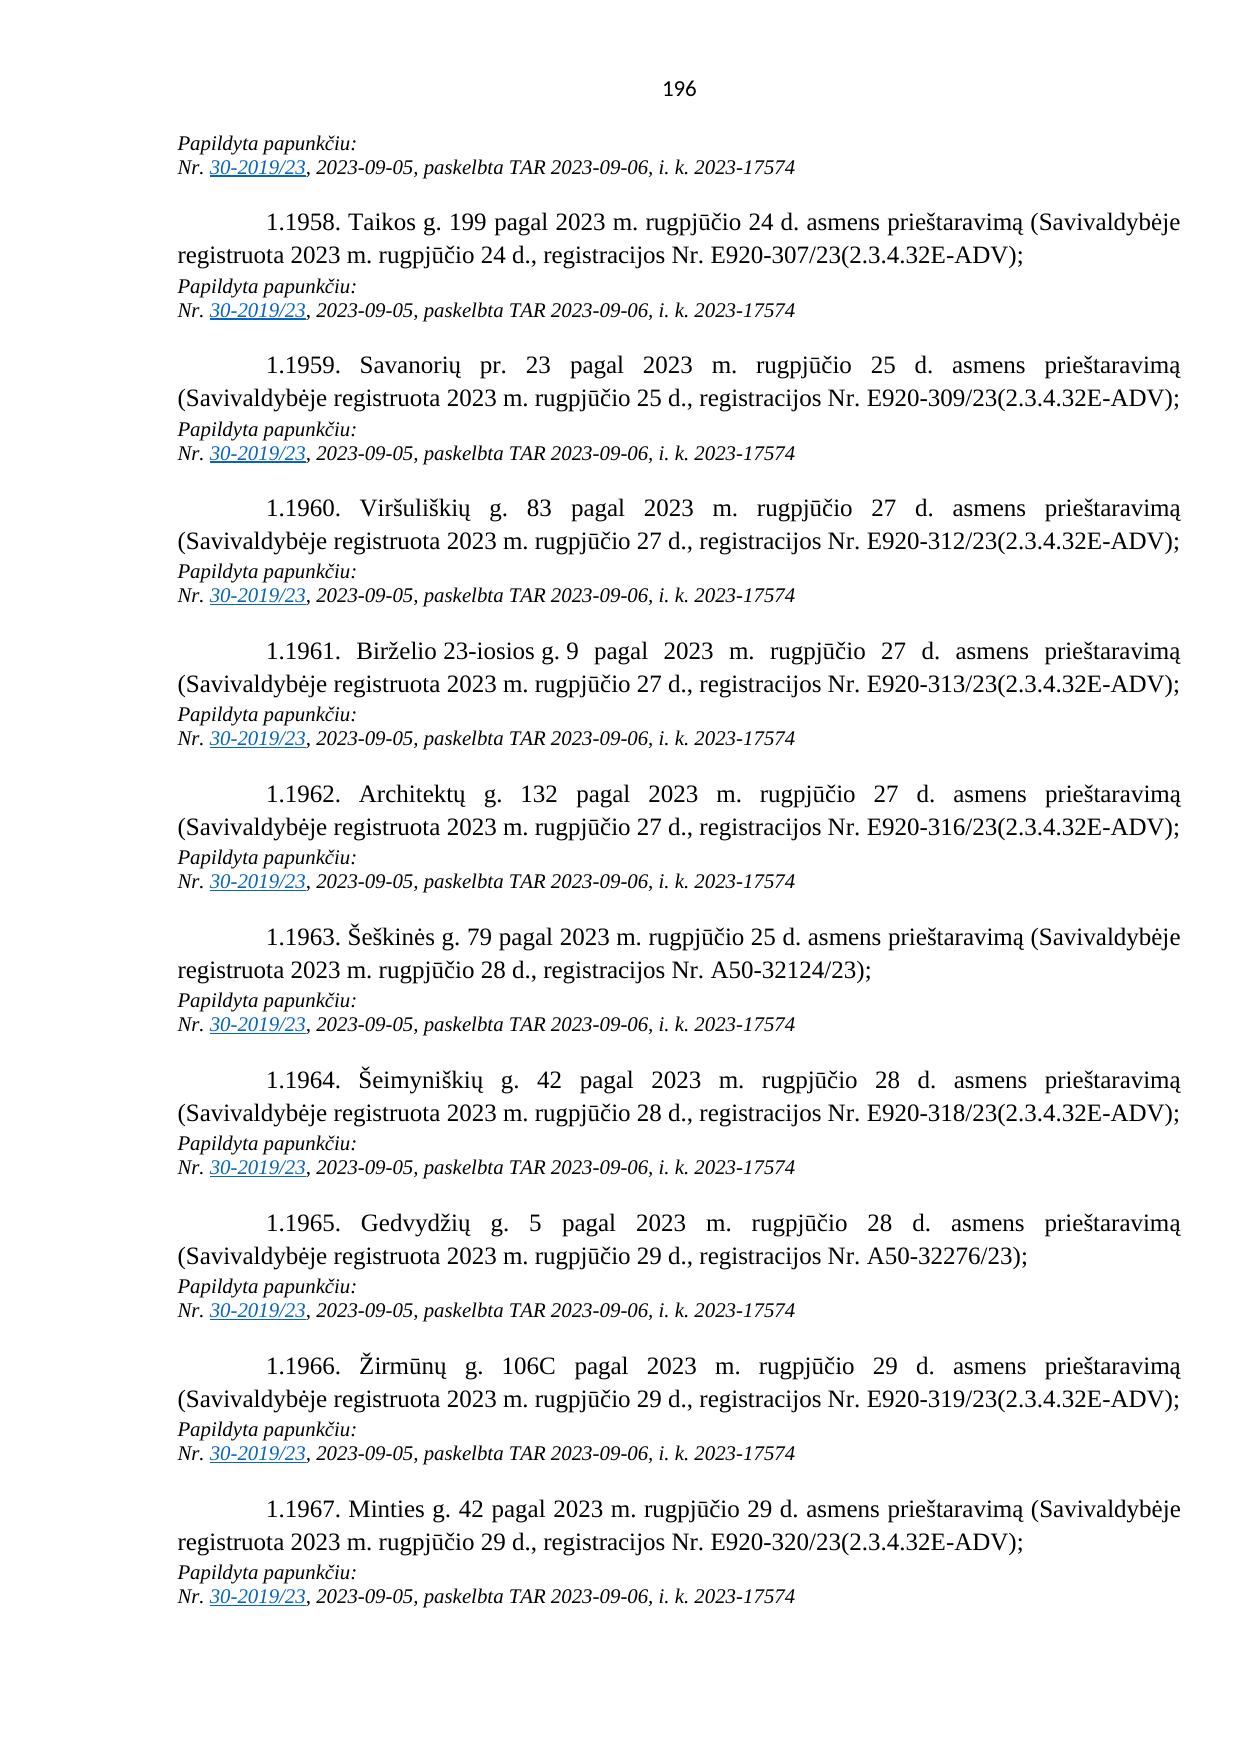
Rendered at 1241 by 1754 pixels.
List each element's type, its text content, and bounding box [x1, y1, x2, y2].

text Nr. 30-2019/23, 2023-09-05, paskelbta TAR 2023-09-06, i. k. 2023-17574 [177, 155, 1181, 179]
text Nr. 30-2019/23, 2023-09-05, paskelbta TAR 2023-09-06, i. k. 2023-17574 [177, 1155, 1181, 1179]
text 1.1963. Šeškinės g. 79 pagal 2023 m. rugpjūčio 25 d. asmens prieštaravimą (Savivaldybėje registruota 2023 m. rugpjūčio 28 d., registracijos Nr. A50-32124/23); [177, 922, 1181, 984]
text Nr. 30-2019/23, 2023-09-05, paskelbta TAR 2023-09-06, i. k. 2023-17574 [177, 869, 1181, 893]
text 1.1960. Viršuliškių g. 83 pagal 2023 m. rugpjūčio 27 d. asmens prieštaravimą (Savivaldybėje registruota 2023 m. rugpjūčio 27 d., registracijos Nr. E920-312/23(2.3.4.32E-ADV); [177, 493, 1181, 555]
text Papildyta papunkčiu: [177, 1131, 1181, 1155]
text 1.1965. Gedvydžių g. 5 pagal 2023 m. rugpjūčio 28 d. asmens prieštaravimą (Savivaldybėje registruota 2023 m. rugpjūčio 29 d., registracijos Nr. A50-32276/23); [177, 1208, 1181, 1270]
text Papildyta papunkčiu: [177, 1417, 1181, 1441]
text Nr. 30-2019/23, 2023-09-05, paskelbta TAR 2023-09-06, i. k. 2023-17574 [177, 726, 1181, 750]
text 1.1964. Šeimyniškių g. 42 pagal 2023 m. rugpjūčio 28 d. asmens prieštaravimą (Savivaldybėje registruota 2023 m. rugpjūčio 28 d., registracijos Nr. E920-318/23(2.3.4.32E-ADV); [177, 1065, 1181, 1127]
text 1.1958. Taikos g. 199 pagal 2023 m. rugpjūčio 24 d. asmens prieštaravimą (Savivaldybėje registruota 2023 m. rugpjūčio 24 d., registracijos Nr. E920-307/23(2.3.4.32E-ADV); [177, 207, 1181, 269]
text Nr. 30-2019/23, 2023-09-05, paskelbta TAR 2023-09-06, i. k. 2023-17574 [177, 441, 1181, 464]
text Nr. 30-2019/23, 2023-09-05, paskelbta TAR 2023-09-06, i. k. 2023-17574 [177, 298, 1181, 322]
text Papildyta papunkčiu: [177, 131, 1181, 155]
text Nr. 30-2019/23, 2023-09-05, paskelbta TAR 2023-09-06, i. k. 2023-17574 [177, 1298, 1181, 1322]
text Papildyta papunkčiu: [177, 702, 1181, 726]
text Papildyta papunkčiu: [177, 845, 1181, 869]
text Nr. 30-2019/23, 2023-09-05, paskelbta TAR 2023-09-06, i. k. 2023-17574 [177, 1012, 1181, 1036]
text Nr. 30-2019/23, 2023-09-05, paskelbta TAR 2023-09-06, i. k. 2023-17574 [177, 583, 1181, 607]
text Papildyta papunkčiu: [177, 1560, 1181, 1584]
text Papildyta papunkčiu: [177, 273, 1181, 298]
text 1.1966. Žirmūnų g. 106C pagal 2023 m. rugpjūčio 29 d. asmens prieštaravimą (Savivaldybėje registruota 2023 m. rugpjūčio 29 d., registracijos Nr. E920-319/23(2.3.4.32E-ADV); [177, 1351, 1181, 1413]
text Papildyta papunkčiu: [177, 416, 1181, 441]
text Papildyta papunkčiu: [177, 559, 1181, 583]
text 1.1959. Savanorių pr. 23 pagal 2023 m. rugpjūčio 25 d. asmens prieštaravimą (Savivaldybėje registruota 2023 m. rugpjūčio 25 d., registracijos Nr. E920-309/23(2.3.4.32E-ADV); [177, 350, 1181, 412]
text 1.1961. Birželio 23-iosios g. 9 pagal 2023 m. rugpjūčio 27 d. asmens prieštaravimą (Savivaldybėje registruota 2023 m. rugpjūčio 27 d., registracijos Nr. E920-313/23(2.3.4.32E-ADV); [177, 636, 1181, 698]
text 1.1962. Architektų g. 132 pagal 2023 m. rugpjūčio 27 d. asmens prieštaravimą (Savivaldybėje registruota 2023 m. rugpjūčio 27 d., registracijos Nr. E920-316/23(2.3.4.32E-ADV); [177, 779, 1181, 841]
text Papildyta papunkčiu: [177, 1274, 1181, 1298]
text Nr. 30-2019/23, 2023-09-05, paskelbta TAR 2023-09-06, i. k. 2023-17574 [177, 1441, 1181, 1465]
text Nr. 30-2019/23, 2023-09-05, paskelbta TAR 2023-09-06, i. k. 2023-17574 [177, 1584, 1181, 1608]
text Papildyta papunkčiu: [177, 988, 1181, 1012]
text 1.1967. Minties g. 42 pagal 2023 m. rugpjūčio 29 d. asmens prieštaravimą (Savivaldybėje registruota 2023 m. rugpjūčio 29 d., registracijos Nr. E920-320/23(2.3.4.32E-ADV); [177, 1494, 1181, 1556]
